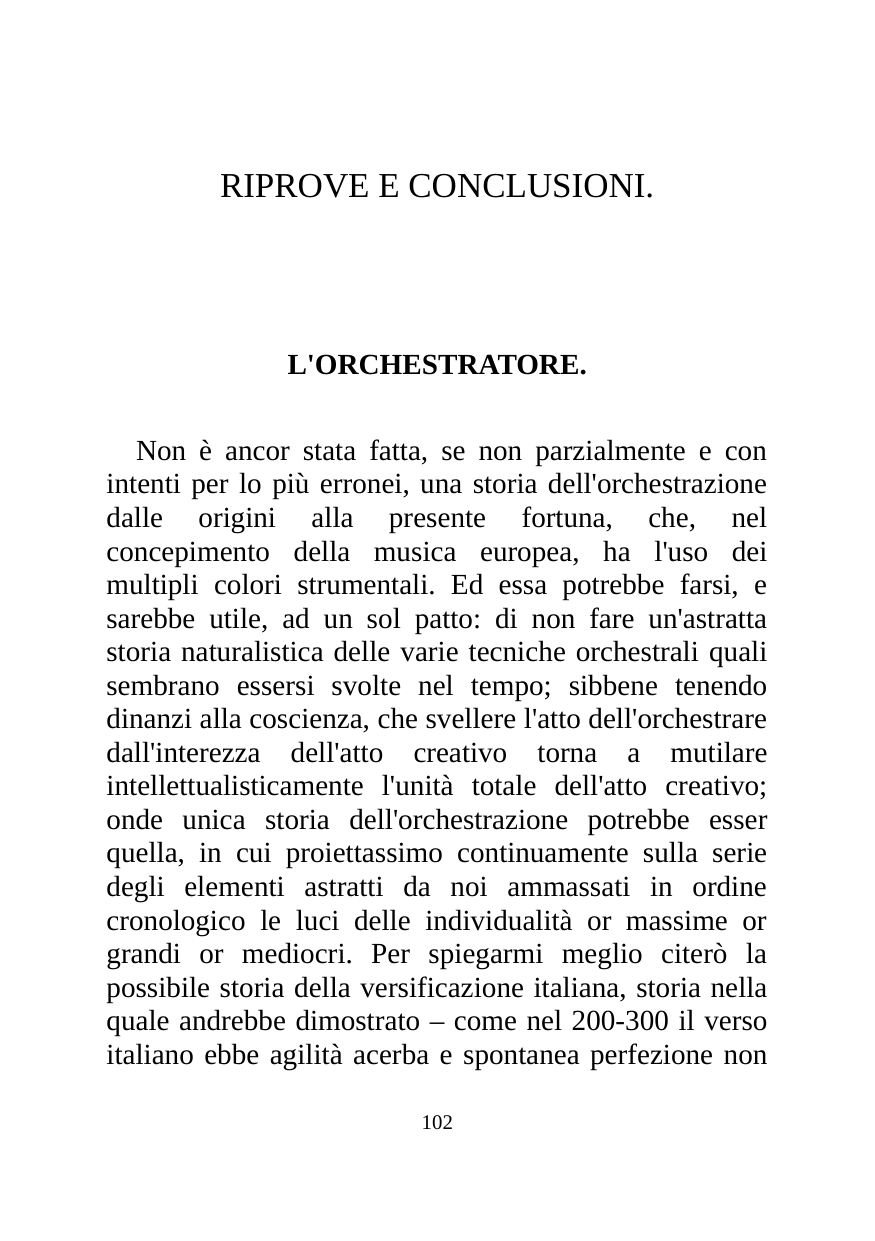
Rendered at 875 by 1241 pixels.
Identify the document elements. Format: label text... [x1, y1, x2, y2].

subtitle RIPROVE E CONCLUSIONI. [106, 165, 768, 206]
text Non è ancor stata fatta, se non parzialmente e con intenti per lo più erronei, una storia dell'orchestrazione dalle origini alla presente fortuna, che, nel concepimento della musica europea, ha l'uso dei multipli colori strumentali. Ed essa potrebbe farsi, e sarebbe utile, ad un sol patto: di non fare un'astratta storia naturalistica delle varie tecniche orchestrali quali sembrano essersi svolte nel tempo; sibbene tenendo dinanzi alla coscienza, che svellere l'atto dell'orchestrare dall'interezza dell'atto creativo torna a mutilare intellettualisticamente l'unità totale dell'atto creativo; onde unica storia dell'orchestrazione potrebbe esser quella, in cui proiettassimo continuamente sulla serie degli elementi astratti da noi ammassati in ordine cronologico le luci delle individualità or massime or grandi or mediocri. Per spiegarmi meglio citerò la possibile storia della versificazione italiana, storia nella quale andrebbe dimostrato – come nel 200-300 il verso italiano ebbe agilità acerba e spontanea perfezione non [106, 433, 768, 1070]
subtitle L'ORCHESTRATORE. [106, 347, 768, 381]
